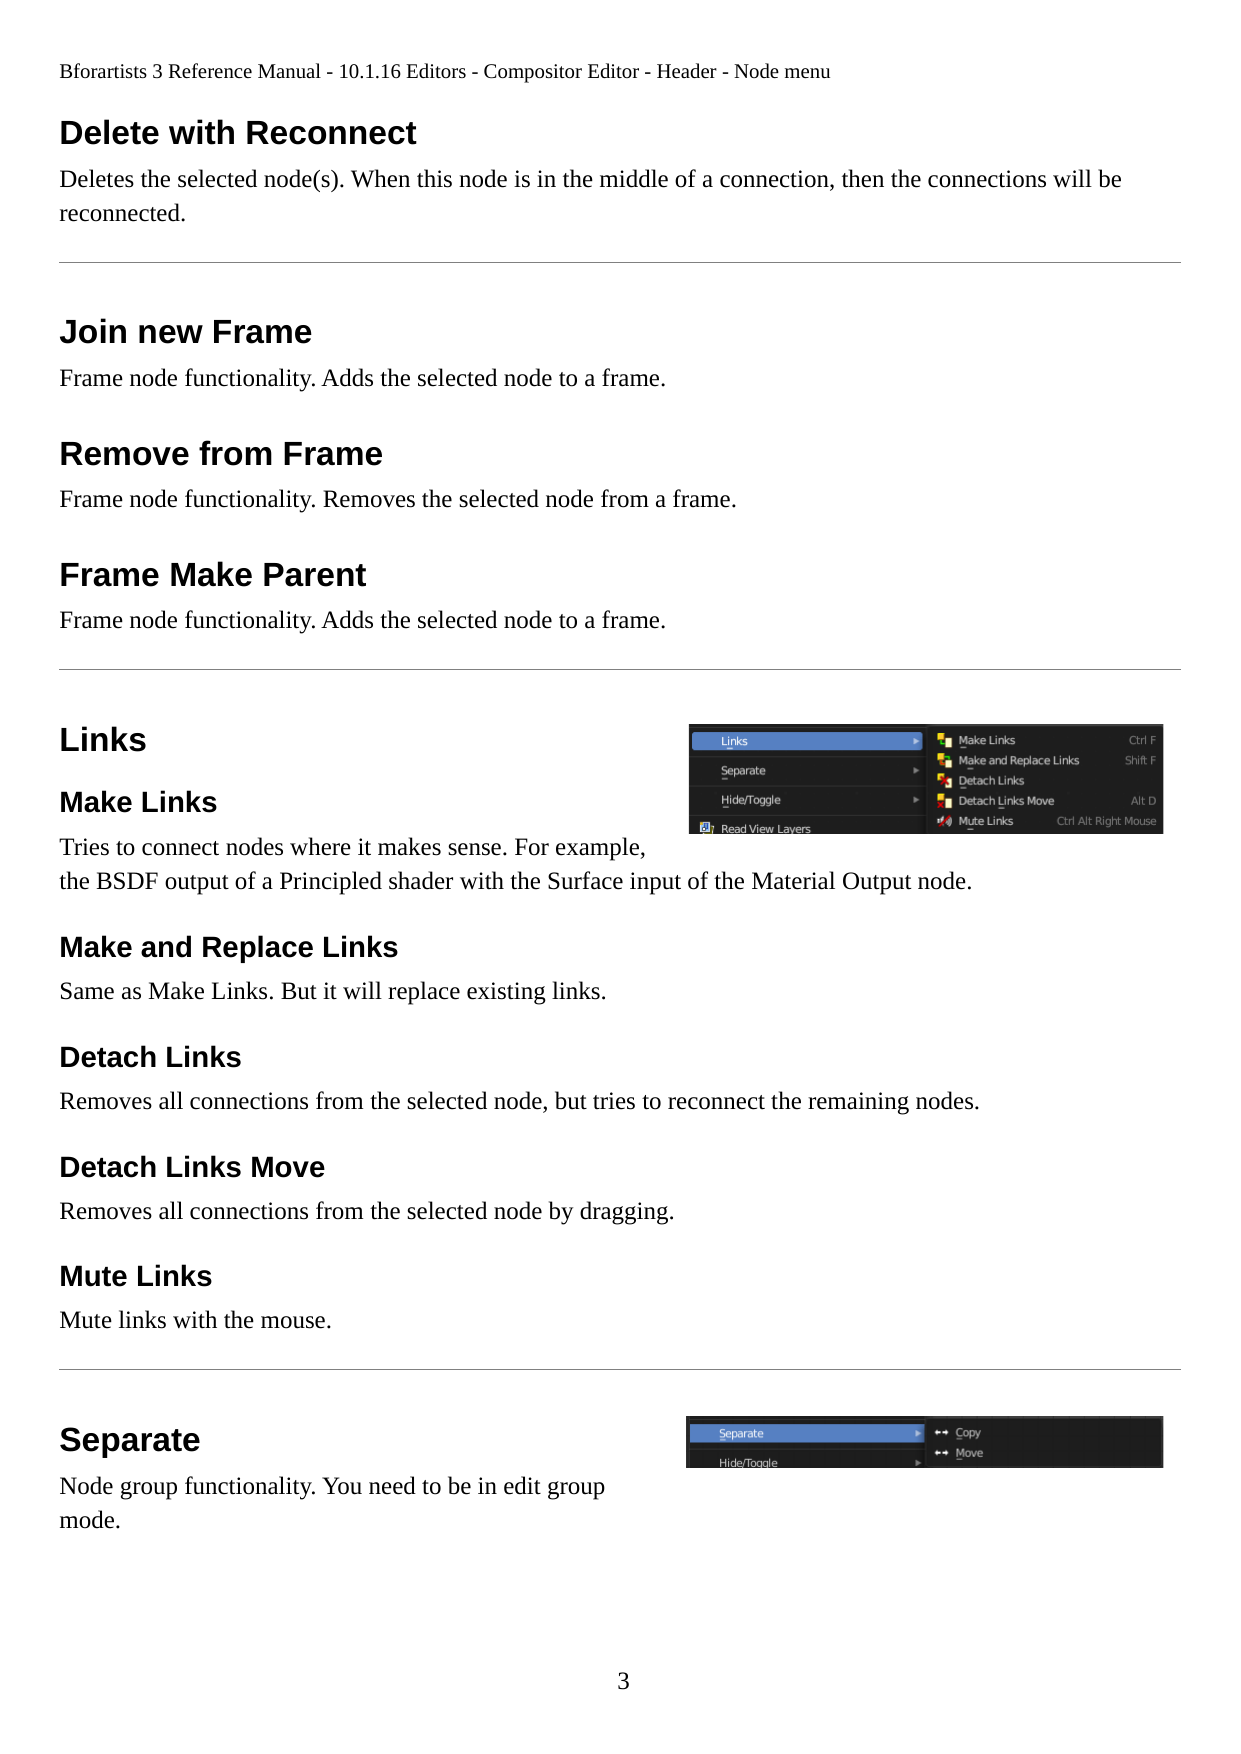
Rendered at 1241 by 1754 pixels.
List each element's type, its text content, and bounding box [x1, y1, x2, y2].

text Frame node functionality. Removes the selected node from a frame. [59, 484, 1181, 513]
subtitle Join new Frame [59, 312, 1181, 351]
text Node group functionality. You need to be in edit group mode. [59, 1471, 1181, 1534]
subtitle Make and Replace Links [59, 930, 1181, 963]
subtitle Links [59, 719, 1181, 758]
subtitle Delete with Reconnect [59, 113, 1181, 151]
picture [688, 724, 1164, 834]
text Frame node functionality. Adds the selected node to a frame. [59, 363, 1181, 392]
text Mute links with the mouse. [59, 1306, 1181, 1334]
text Tries to connect nodes where it makes sense. For example, the BSDF output of a Principled shader with the Surface input of the Material Output node. [59, 832, 1181, 895]
text Deletes the selected node(s). When this node is in the middle of a connection, then the connections will be reconnected. [59, 164, 1181, 227]
picture [686, 1416, 1164, 1468]
subtitle Mute Links [59, 1259, 1181, 1293]
subtitle Make Links [59, 785, 688, 819]
text Removes all connections from the selected node, but tries to reconnect the remaining nodes. [59, 1086, 1181, 1114]
text Frame node functionality. Adds the selected node to a frame. [59, 606, 1181, 634]
subtitle Detach Links [59, 1039, 1181, 1073]
text Same as Make Links. But it will replace existing links. [59, 976, 1181, 1005]
subtitle Frame Make Parent [59, 554, 1181, 593]
subtitle Detach Links Move [59, 1149, 1181, 1183]
subtitle Remove from Frame [59, 433, 1181, 472]
subtitle Separate [59, 1420, 686, 1458]
text Removes all connections from the selected node by dragging. [59, 1196, 1181, 1224]
subtitle [1164, 1420, 1181, 1458]
subtitle [1164, 785, 1181, 819]
